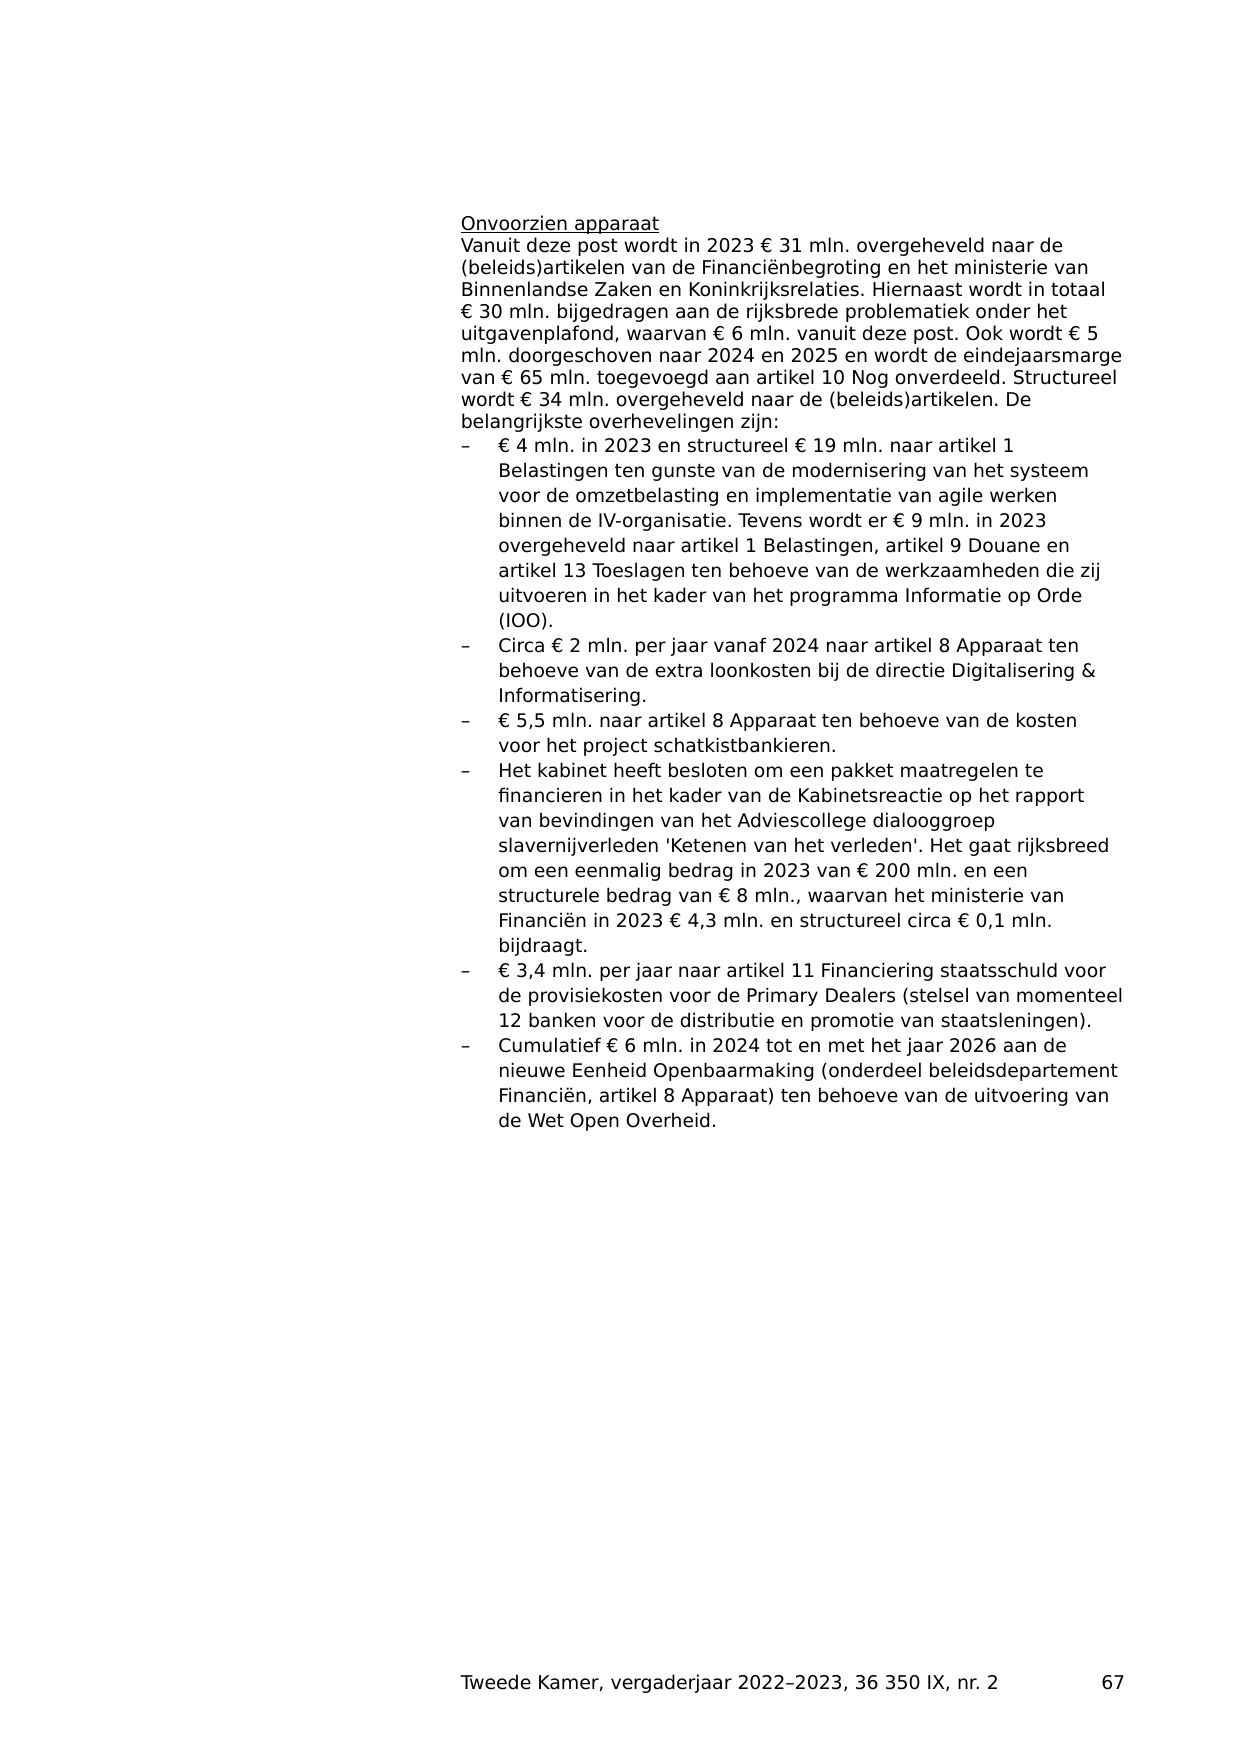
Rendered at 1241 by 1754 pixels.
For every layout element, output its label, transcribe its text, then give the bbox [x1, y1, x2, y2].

text Vanuit deze post wordt in 2023 € 31 mln. overgeheveld naar de (beleids)artikelen van de Financiënbegroting en het ministerie van Binnenlandse Zaken en Koninkrijksrelaties. Hiernaast wordt in totaal € 30 mln. bijgedragen aan de rijksbrede problematiek onder het uitgavenplafond, waarvan € 6 mln. vanuit deze post. Ook wordt € 5 mln. doorgeschoven naar 2024 en 2025 en wordt de eindejaarsmarge van € 65 mln. toegevoegd aan artikel 10 Nog onverdeeld. Structureel wordt € 34 mln. overgeheveld naar de (beleids)artikelen. De belangrijkste overhevelingen zijn: [461, 235, 1125, 432]
text Onvoorzien apparaat [461, 213, 1125, 235]
list Het kabinet heeft besloten om een pakket maatregelen te financieren in het kader van de Kabinetsreactie op het rapport van bevindingen van het Adviescollege dialooggroep slavernijverleden 'Ketenen van het verleden'. Het gaat rijksbreed om een eenmalig bedrag in 2023 van € 200 mln. en een structurele bedrag van € 8 mln., waarvan het ministerie van Financiën in 2023 € 4,3 mln. en structureel circa € 0,1 mln. bijdraagt. [461, 757, 1125, 957]
list € 4 mln. in 2023 en structureel € 19 mln. naar artikel 1 Belastingen ten gunste van de modernisering van het systeem voor de omzetbelasting en implementatie van agile werken binnen de IV-organisatie. Tevens wordt er € 9 mln. in 2023 overgeheveld naar artikel 1 Belastingen, artikel 9 Douane en artikel 13 Toeslagen ten behoeve van de werkzaamheden die zij uitvoeren in het kader van het programma Informatie op Orde (IOO). [461, 432, 1125, 632]
list Circa € 2 mln. per jaar vanaf 2024 naar artikel 8 Apparaat ten behoeve van de extra loonkosten bij de directie Digitalisering & Informatisering. [461, 632, 1125, 707]
list € 5,5 mln. naar artikel 8 Apparaat ten behoeve van de kosten voor het project schatkistbankieren. [461, 707, 1125, 757]
list Cumulatief € 6 mln. in 2024 tot en met het jaar 2026 aan de nieuwe Eenheid Openbaarmaking (onderdeel beleidsdepartement Financiën, artikel 8 Apparaat) ten behoeve van de uitvoering van de Wet Open Overheid. [461, 1032, 1125, 1132]
list € 3,4 mln. per jaar naar artikel 11 Financiering staatsschuld voor de provisiekosten voor de Primary Dealers (stelsel van momenteel 12 banken voor de distributie en promotie van staatsleningen). [461, 957, 1125, 1032]
